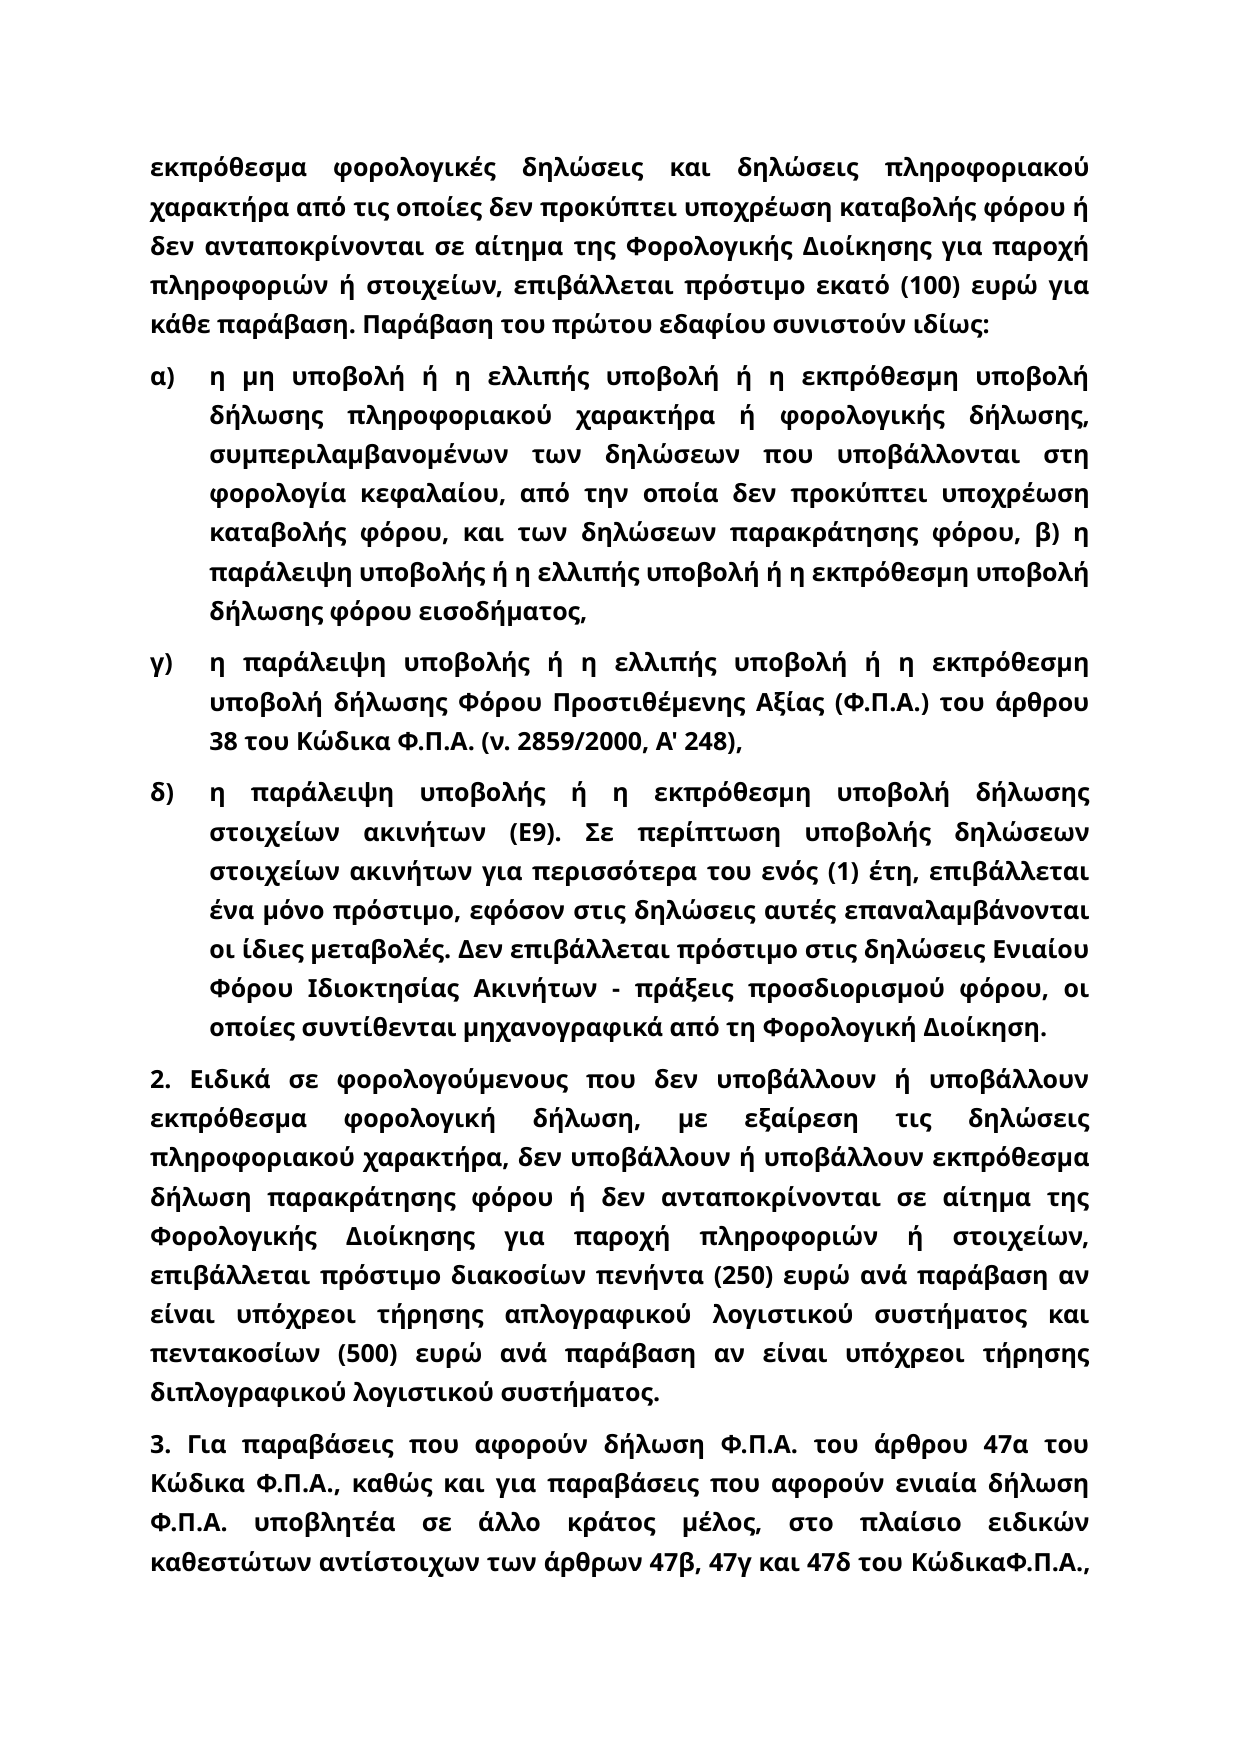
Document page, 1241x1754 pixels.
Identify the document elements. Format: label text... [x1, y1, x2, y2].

list α) η μη υποβολή ή η ελλιπής υποβολή ή η εκπρόθεσμη υποβολή δήλωσης πληροφοριακού χαρακτήρα ή φορολογικής δήλωσης, συμπεριλαμβανομένων των δηλώσεων που υποβάλλονται στη φορολογία κεφαλαίου, από την οποία δεν προκύπτει υποχρέωση καταβολής φόρου, και των δηλώσεων παρακράτησης φόρου, β) η παράλειψη υποβολής ή η ελλιπής υποβολή ή η εκπρόθεσμη υποβολή δήλωσης φόρου εισοδήματος, [150, 358, 1090, 627]
list δ) η παράλειψη υποβολής ή η εκπρόθεσμη υποβολή δήλωσης στοιχείων ακινήτων (Ε9). Σε περίπτωση υποβολής δηλώσεων στοιχείων ακινήτων για περισσότερα του ενός (1) έτη, επιβάλλεται ένα μόνο πρόστιμο, εφόσον στις δηλώσεις αυτές επαναλαμβάνονται οι ίδιες μεταβολές. Δεν επιβάλλεται πρόστιμο στις δηλώσεις Ενιαίου Φόρου Ιδιοκτησίας Ακινήτων - πράξεις προσδιορισμού φόρου, οι οποίες συντίθενται μηχανογραφικά από τη Φορολογική Διοίκηση. [150, 775, 1090, 1044]
text εκπρόθεσμα φορολογικές δηλώσεις και δηλώσεις πληροφοριακού χαρακτήρα από τις οποίες δεν προκύπτει υποχρέωση καταβολής φόρου ή δεν ανταποκρίνονται σε αίτημα της Φορολογικής Διοίκησης για παροχή πληροφοριών ή στοιχείων, επιβάλλεται πρόστιμο εκατό (100) ευρώ για κάθε παράβαση. Παράβαση του πρώτου εδαφίου συνιστούν ιδίως: [150, 150, 1090, 341]
list γ) η παράλειψη υποβολής ή η ελλιπής υποβολή ή η εκπρόθεσμη υποβολή δήλωσης Φόρου Προστιθέμενης Αξίας (Φ.Π.Α.) του άρθρου 38 του Κώδικα Φ.Π.Α. (ν. 2859/2000, Α' 248), [150, 645, 1090, 757]
text 3. Για παραβάσεις που αφορούν δήλωση Φ.Π.Α. του άρθρου 47α του Κώδικα Φ.Π.Α., καθώς και για παραβάσεις που αφορούν ενιαία δήλωση Φ.Π.Α. υποβλητέα σε άλλο κράτος μέλος, στο πλαίσιο ειδικών καθεστώτων αντίστοιχων των άρθρων 47β, 47γ και 47δ του ΚώδικαΦ.Π.Α., [150, 1427, 1090, 1578]
text 2. Ειδικά σε φορολογούμενους που δεν υποβάλλουν ή υποβάλλουν εκπρόθεσμα φορολογική δήλωση, με εξαίρεση τις δηλώσεις πληροφοριακού χαρακτήρα, δεν υποβάλλουν ή υποβάλλουν εκπρόθεσμα δήλωση παρακράτησης φόρου ή δεν ανταποκρίνονται σε αίτημα της Φορολογικής Διοίκησης για παροχή πληροφοριών ή στοιχείων, επιβάλλεται πρόστιμο διακοσίων πενήντα (250) ευρώ ανά παράβαση αν είναι υπόχρεοι τήρησης απλογραφικού λογιστικού συστήματος και πεντακοσίων (500) ευρώ ανά παράβαση αν είναι υπόχρεοι τήρησης διπλογραφικού λογιστικού συστήματος. [150, 1062, 1090, 1409]
